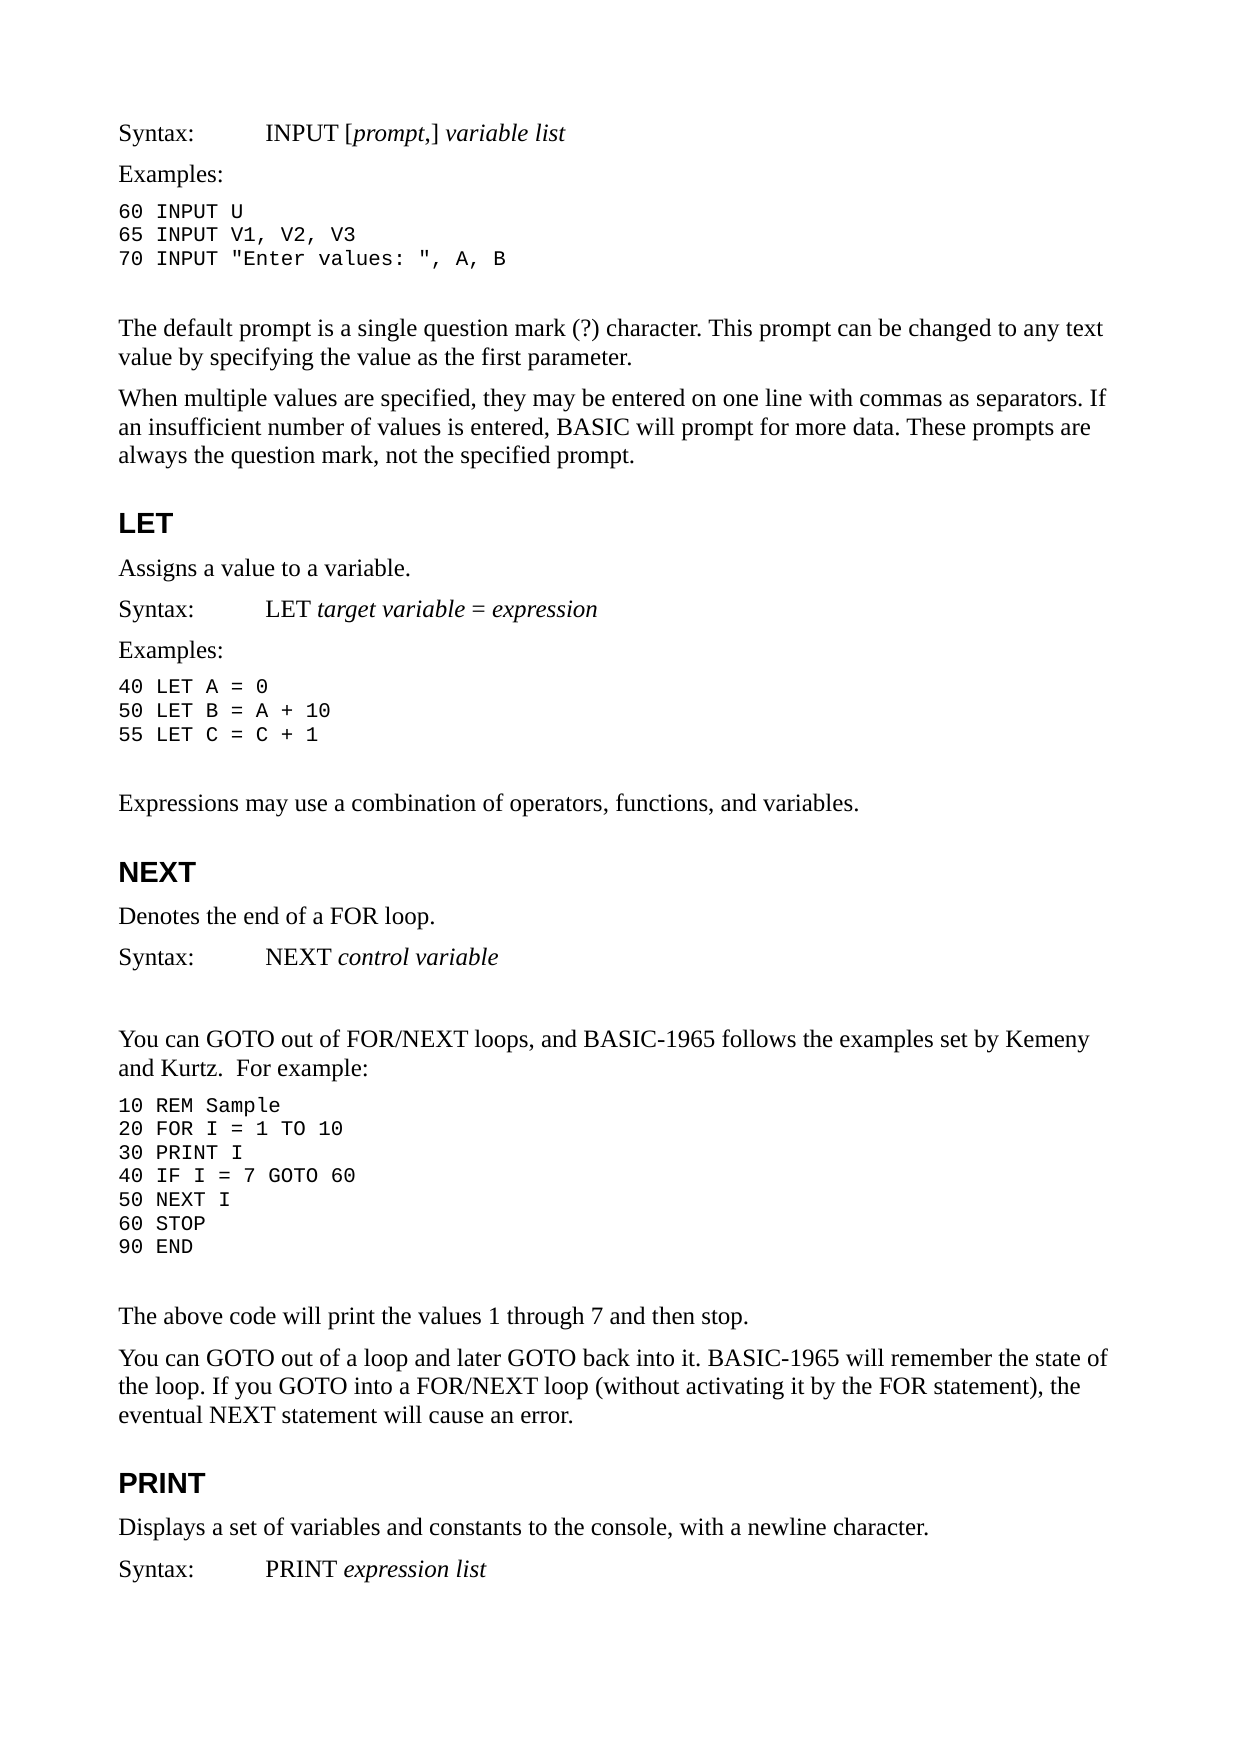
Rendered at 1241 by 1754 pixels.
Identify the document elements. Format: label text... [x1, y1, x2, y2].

text Expressions may use a combination of operators, functions, and variables. [118, 788, 1122, 817]
text 30 PRINT I [118, 1142, 1122, 1166]
text Denotes the end of a FOR loop. [118, 901, 1122, 929]
text Examples: [118, 635, 1122, 664]
text 55 LET C = C + 1 [118, 724, 1122, 747]
text 10 REM Sample [118, 1094, 1122, 1118]
text You can GOTO out of FOR/NEXT loops, and BASIC-1965 follows the examples set by Kemeny and Kurtz. For example: [118, 1024, 1122, 1082]
text Assigns a value to a variable. [118, 553, 1122, 581]
text 65 INPUT V1, V2, V3 [118, 224, 1122, 248]
text Syntax: NEXT control variable [118, 942, 1122, 971]
text Displays a set of variables and constants to the console, with a newline character. [118, 1512, 1122, 1541]
subtitle NEXT [118, 855, 1122, 888]
text 50 NEXT I [118, 1189, 1122, 1213]
subtitle LET [118, 507, 1122, 540]
text 60 INPUT U [118, 201, 1122, 224]
text Examples: [118, 159, 1122, 188]
text When multiple values are specified, they may be entered on one line with commas as separators. If an insufficient number of values is entered, BASIC will prompt for more data. These prompts are always the question mark, not the specified prompt. [118, 383, 1122, 469]
text 60 STOP [118, 1213, 1122, 1236]
text 90 END [118, 1236, 1122, 1260]
text Syntax: LET target variable = expression [118, 594, 1122, 623]
text 40 LET A = 0 [118, 676, 1122, 700]
subtitle PRINT [118, 1466, 1122, 1500]
text The default prompt is a single question mark (?) character. This prompt can be changed to any text value by specifying the value as the first parameter. [118, 313, 1122, 370]
text The above code will print the values 1 through 7 and then stop. [118, 1301, 1122, 1330]
text 20 FOR I = 1 TO 10 [118, 1118, 1122, 1142]
text Syntax: PRINT expression list [118, 1554, 1122, 1582]
text 50 LET B = A + 10 [118, 700, 1122, 724]
text You can GOTO out of a loop and later GOTO back into it. BASIC-1965 will remember the state of the loop. If you GOTO into a FOR/NEXT loop (without activating it by the FOR statement), the eventual NEXT statement will cause an error. [118, 1343, 1122, 1429]
text 70 INPUT "Enter values: ", A, B [118, 248, 1122, 272]
text 40 IF I = 7 GOTO 60 [118, 1166, 1122, 1189]
text Syntax: INPUT [prompt,] variable list [118, 118, 1122, 147]
